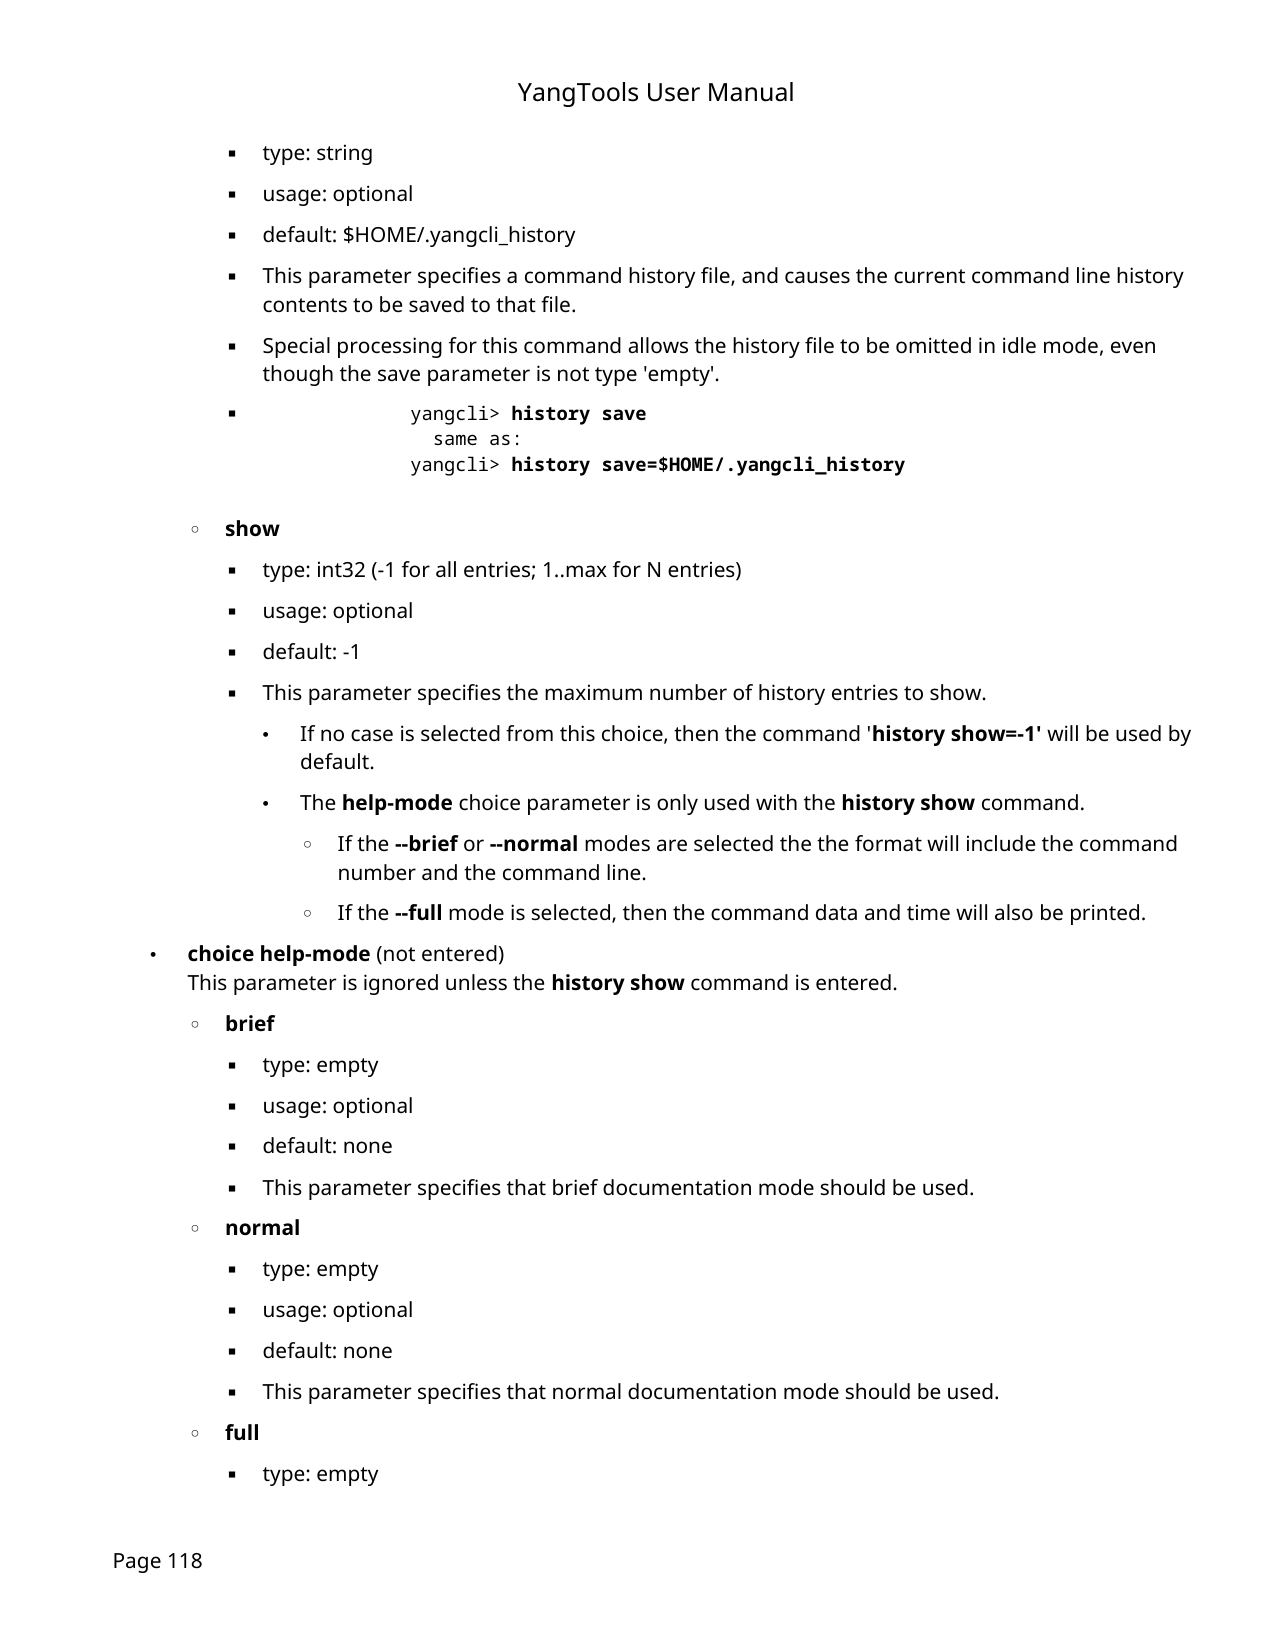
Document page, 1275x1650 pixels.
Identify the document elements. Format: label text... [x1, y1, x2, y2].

list If no case is selected from this choice, then the command 'history show=-1' will be used by default. [262, 719, 1200, 776]
list Special processing for this command allows the history file to be omitted in idle mode, even though the save parameter is not type 'empty'. [225, 331, 1200, 388]
list normal [187, 1213, 1200, 1242]
list If the --brief or --normal modes are selected the the format will include the command number and the command line. [300, 829, 1200, 886]
list yangcli> history save same as: yangcli> history save=$HOME/.yangcli_history [225, 400, 1200, 502]
list default: none [225, 1132, 1200, 1160]
list type: string [225, 138, 1200, 167]
list default: none [225, 1336, 1200, 1365]
list type: empty [225, 1459, 1200, 1488]
list type: empty [225, 1050, 1200, 1078]
list usage: optional [225, 596, 1200, 624]
list This parameter specifies that normal documentation mode should be used. [225, 1377, 1200, 1406]
list The help-mode choice parameter is only used with the history show command. [262, 788, 1200, 817]
list type: int32 (-1 for all entries; 1..max for N entries) [225, 555, 1200, 583]
list usage: optional [225, 1091, 1200, 1119]
list show [187, 514, 1200, 543]
list type: empty [225, 1254, 1200, 1283]
list If the --full mode is selected, then the command data and time will also be printed. [300, 898, 1200, 927]
list choice help-mode (not entered) This parameter is ignored unless the history show command is entered. [150, 939, 1200, 996]
list brief [187, 1009, 1200, 1037]
list usage: optional [225, 179, 1200, 208]
list default: $HOME/.yangcli_history [225, 220, 1200, 249]
list default: -1 [225, 637, 1200, 665]
list usage: optional [225, 1295, 1200, 1324]
list This parameter specifies the maximum number of history entries to show. [225, 678, 1200, 706]
list This parameter specifies that brief documentation mode should be used. [225, 1173, 1200, 1201]
list full [187, 1418, 1200, 1447]
list This parameter specifies a command history file, and causes the current command line history contents to be saved to that file. [225, 261, 1200, 318]
